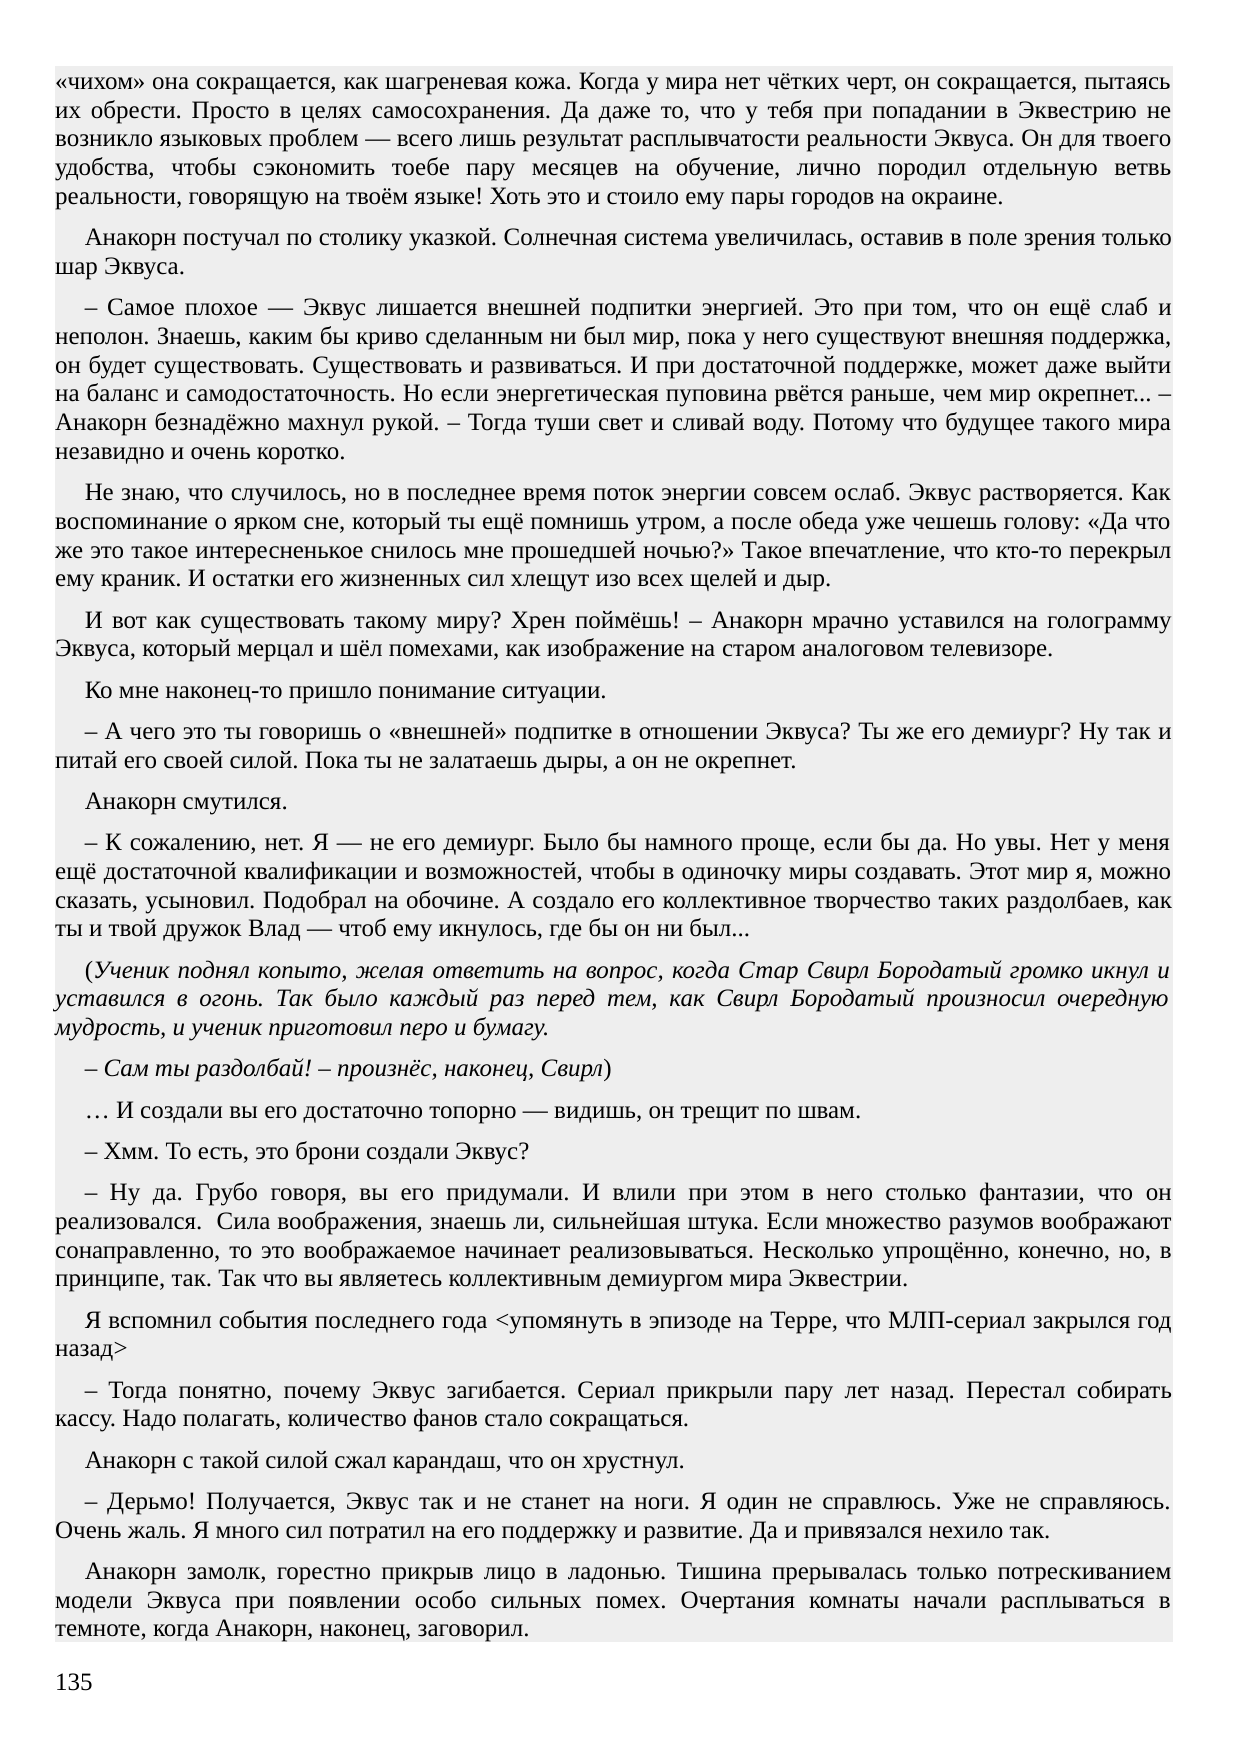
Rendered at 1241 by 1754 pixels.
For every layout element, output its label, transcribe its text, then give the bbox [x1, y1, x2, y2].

text Анакорн с такой силой сжал карандаш, что он хрустнул. [55, 1445, 1173, 1473]
text Анакорн смутился. [55, 786, 1173, 815]
text – А чего это ты говоришь о «внешней» подпитке в отношении Эквуса? Ты же его демиург? Ну так и питай его своей силой. Пока ты не залатаешь дыры, а он не окрепнет. [55, 716, 1173, 773]
text – Сам ты раздолбай! – произнёс, наконец, Свирл) [55, 1053, 1173, 1082]
text Ко мне наконец-то пришло понимание ситуации. [55, 675, 1173, 703]
text «чихом» она сокращается, как шагреневая кожа. Когда у мира нет чётких черт, он сокращается, пытаясь их обрести. Просто в целях самосохранения. Да даже то, что у тебя при попадании в Эквестрию не возникло языковых проблем — всего лишь результат расплывчатости реальности Эквуса. Он для твоего удобства, чтобы сэкономить тоебе пару месяцев на обучение, лично породил отдельную ветвь реальности, говорящую на твоём языке! Хоть это и стоило ему пары городов на окраине. [55, 66, 1173, 210]
text – Дерьмо! Получается, Эквус так и не станет на ноги. Я один не справлюсь. Уже не справляюсь. Очень жаль. Я много сил потратил на его поддержку и развитие. Да и привязался нехило так. [55, 1486, 1173, 1543]
text Я вспомнил события последнего года <упомянуть в эпизоде на Терре, что МЛП-сериал закрылся год назад> [55, 1305, 1173, 1362]
text – Хмм. То есть, это брони создали Эквус? [55, 1136, 1173, 1165]
text … И создали вы его достаточно топорно — видишь, он трещит по швам. [55, 1095, 1173, 1123]
text – Самое плохое — Эквус лишается внешней подпитки энергией. Это при том, что он ещё слаб и неполон. Знаешь, каким бы криво сделанным ни был мир, пока у него существуют внешняя поддержка, он будет существовать. Существовать и развиваться. И при достаточной поддержке, может даже выйти на баланс и самодостаточность. Но если энергетическая пуповина рвётся раньше, чем мир окрепнет... – Анакорн безнадёжно махнул рукой. – Тогда туши свет и сливай воду. Потому что будущее такого мира незавидно и очень коротко. [55, 292, 1173, 465]
text – Ну да. Грубо говоря, вы его придумали. И влили при этом в него столько фантазии, что он реализовался. Сила воображения, знаешь ли, сильнейшая штука. Если множество разумов воображают сонаправленно, то это воображаемое начинает реализовываться. Несколько упрощённо, конечно, но, в принципе, так. Так что вы являетесь коллективным демиургом мира Эквестрии. [55, 1177, 1173, 1292]
text Не знаю, что случилось, но в последнее время поток энергии совсем ослаб. Эквус растворяется. Как воспоминание о ярком сне, который ты ещё помнишь утром, а после обеда уже чешешь голову: «Да что же это такое интересненькое снилось мне прошедшей ночью?» Такое впечатление, что кто-то перекрыл ему краник. И остатки его жизненных сил хлещут изо всех щелей и дыр. [55, 477, 1173, 592]
text – К сожалению, нет. Я — не его демиург. Было бы намного проще, если бы да. Но увы. Нет у меня ещё достаточной квалификации и возможностей, чтобы в одиночку миры создавать. Этот мир я, можно сказать, усыновил. Подобрал на обочине. А создало его коллективное творчество таких раздолбаев, как ты и твой дружок Влад — чтоб ему икнулось, где бы он ни был... [55, 827, 1173, 942]
text И вот как существовать такому миру? Хрен поймёшь! – Анакорн мрачно уставился на голограмму Эквуса, который мерцал и шёл помехами, как изображение на старом аналоговом телевизоре. [55, 605, 1173, 662]
text Анакорн замолк, горестно прикрыв лицо в ладонью. Тишина прерывалась только потрескиванием модели Эквуса при появлении особо сильных помех. Очертания комнаты начали расплываться в темноте, когда Анакорн, наконец, заговорил. [55, 1556, 1173, 1642]
text – Тогда понятно, почему Эквус загибается. Сериал прикрыли пару лет назад. Перестал собирать кассу. Надо полагать, количество фанов стало сокращаться. [55, 1375, 1173, 1432]
text (Ученик поднял копыто, желая ответить на вопрос, когда Стар Свирл Бородатый громко икнул и уставился в огонь. Так было каждый раз перед тем, как Свирл Бородатый произносил очередную мудрость, и ученик приготовил перо и бумагу. [55, 955, 1173, 1041]
text Анакорн постучал по столику указкой. Солнечная система увеличилась, оставив в поле зрения только шар Эквуса. [55, 222, 1173, 280]
